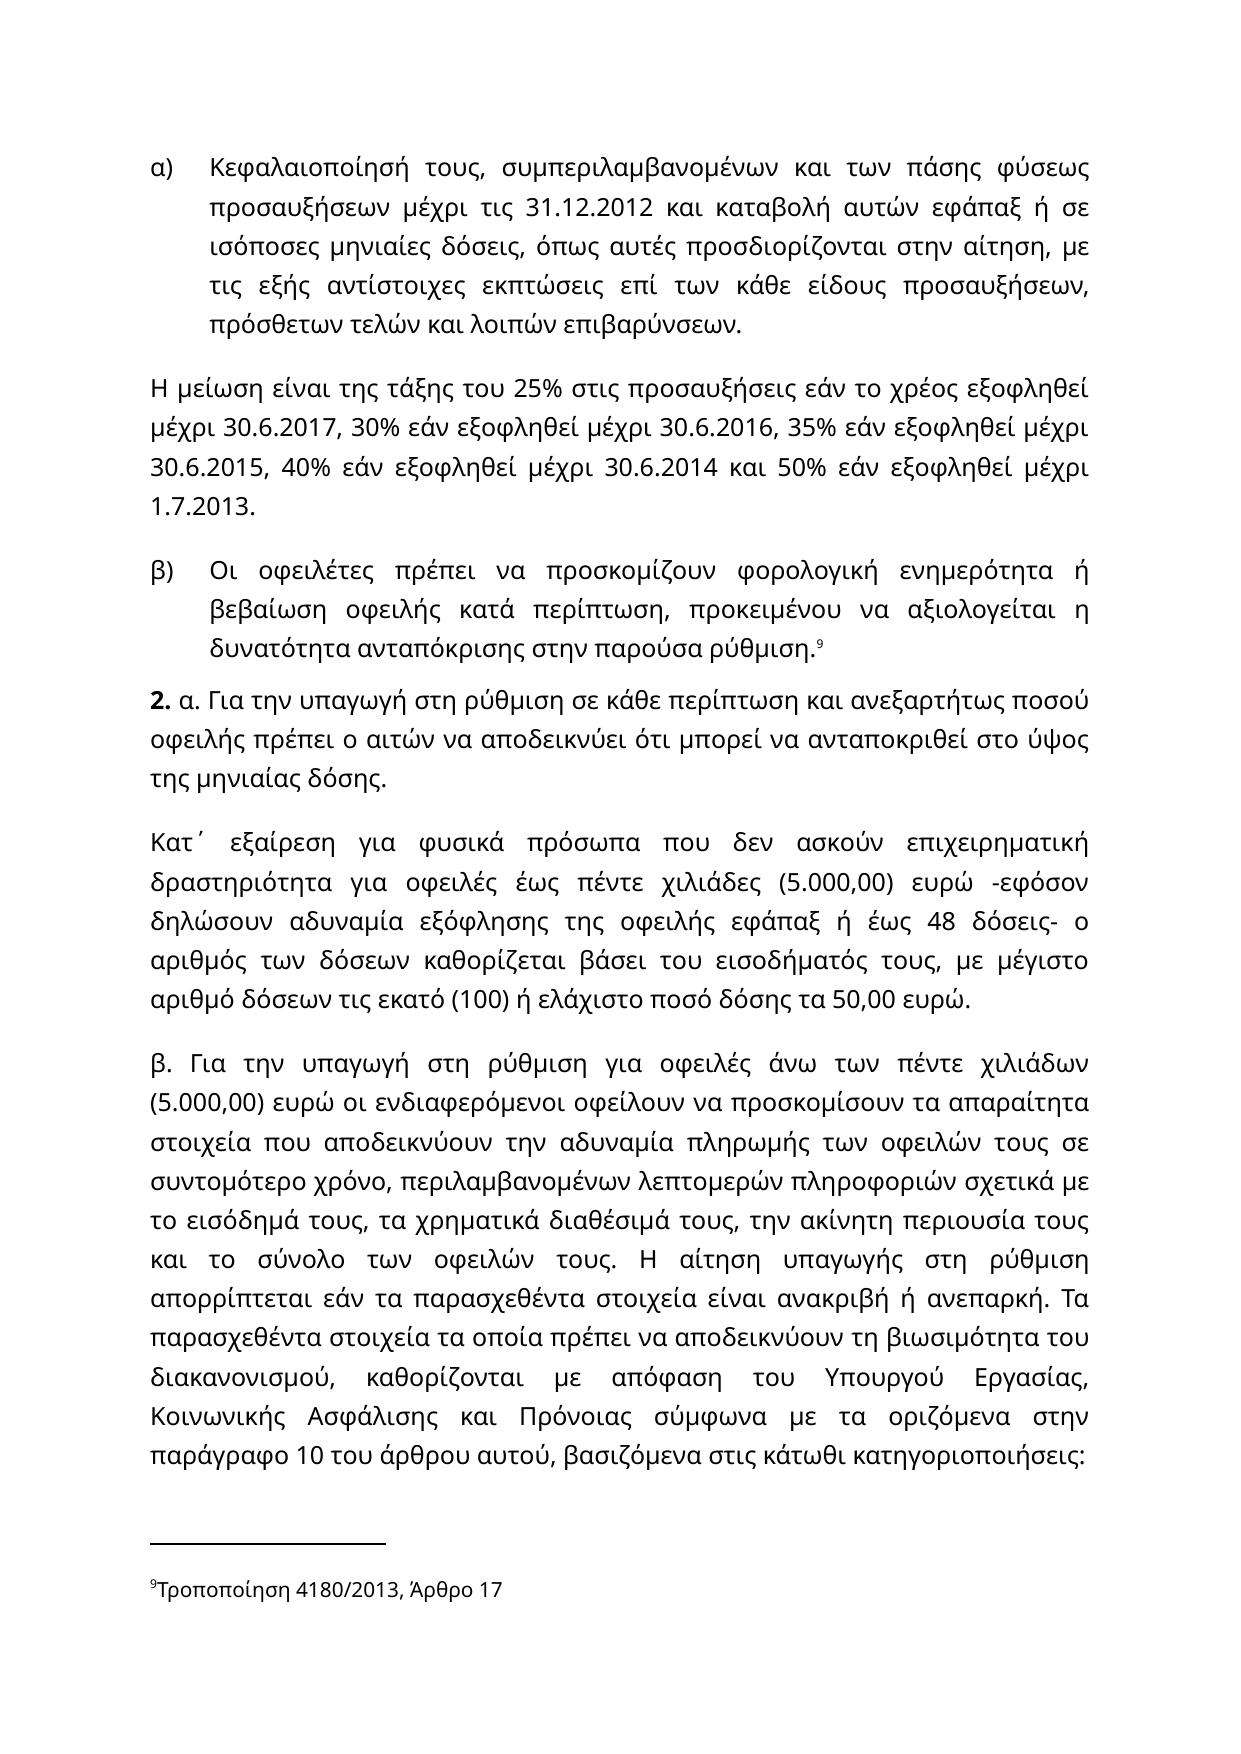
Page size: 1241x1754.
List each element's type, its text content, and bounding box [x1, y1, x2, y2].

list α) Κεφαλαιοποίησή τους, συμπεριλαμβανομένων και των πάσης φύσεως προσαυξήσεων μέχρι τις 31.12.2012 και καταβολή αυτών εφάπαξ ή σε ισόποσες μηνιαίες δόσεις, όπως αυτές προσδιορίζονται στην αίτηση, με τις εξής αντίστοιχες εκπτώσεις επί των κάθε είδους προσαυξήσεων, πρόσθετων τελών και λοιπών επιβαρύνσεων. [150, 150, 1090, 341]
text Η μείωση είναι της τάξης του 25% στις προσαυξήσεις εάν το χρέος εξοφληθεί μέχρι 30.6.2017, 30% εάν εξοφληθεί μέχρι 30.6.2016, 35% εάν εξοφληθεί μέχρι 30.6.2015, 40% εάν εξοφληθεί μέχρι 30.6.2014 και 50% εάν εξοφληθεί μέχρι 1.7.2013. [150, 371, 1090, 522]
text β. Για την υπαγωγή στη ρύθμιση για οφειλές άνω των πέντε χιλιάδων (5.000,00) ευρώ οι ενδιαφερόμενοι οφείλουν να προσκομίσουν τα απαραίτητα στοιχεία που αποδεικνύουν την αδυναμία πληρωμής των οφειλών τους σε συντομότερο χρόνο, περιλαμβανομένων λεπτομερών πληροφοριών σχετικά με το εισόδημά τους, τα χρηματικά διαθέσιμά τους, την ακίνητη περιουσία τους και το σύνολο των οφειλών τους. Η αίτηση υπαγωγής στη ρύθμιση απορρίπτεται εάν τα παρασχεθέντα στοιχεία είναι ανακριβή ή ανεπαρκή. Τα παρασχεθέντα στοιχεία τα οποία πρέπει να αποδεικνύουν τη βιωσιμότητα του διακανονισμού, καθορίζονται με απόφαση του Υπουργού Εργασίας, Κοινωνικής Ασφάλισης και Πρόνοιας σύμφωνα με τα οριζόμενα στην παράγραφο 10 του άρθρου αυτού, βασιζόμενα στις κάτωθι κατηγοριοποιήσεις: [150, 1046, 1090, 1472]
text 2. α. Για την υπαγωγή στη ρύθμιση σε κάθε περίπτωση και ανεξαρτήτως ποσού οφειλής πρέπει ο αιτών να αποδεικνύει ότι μπορεί να ανταποκριθεί στο ύψος της μηνιαίας δόσης. [150, 682, 1090, 795]
text Κατ΄ εξαίρεση για φυσικά πρόσωπα που δεν ασκούν επιχειρηματική δραστηριότητα για οφειλές έως πέντε χιλιάδες (5.000,00) ευρώ -εφόσον δηλώσουν αδυναμία εξόφλησης της οφειλής εφάπαξ ή έως 48 δόσεις- ο αριθμός των δόσεων καθορίζεται βάσει του εισοδήματός τους, με μέγιστο αριθμό δόσεων τις εκατό (100) ή ελάχιστο ποσό δόσης τα 50,00 ευρώ. [150, 825, 1090, 1016]
list β) Οι οφειλέτες πρέπει να προσκομίζουν φορολογική ενημερότητα ή βεβαίωση οφειλής κατά περίπτωση, προκειμένου να αξιολογείται η δυνατότητα ανταπόκρισης στην παρούσα ρύθμιση. [150, 552, 1090, 665]
text Τροποποίηση 4180/2013, Άρθρο 17 [150, 1576, 1090, 1604]
